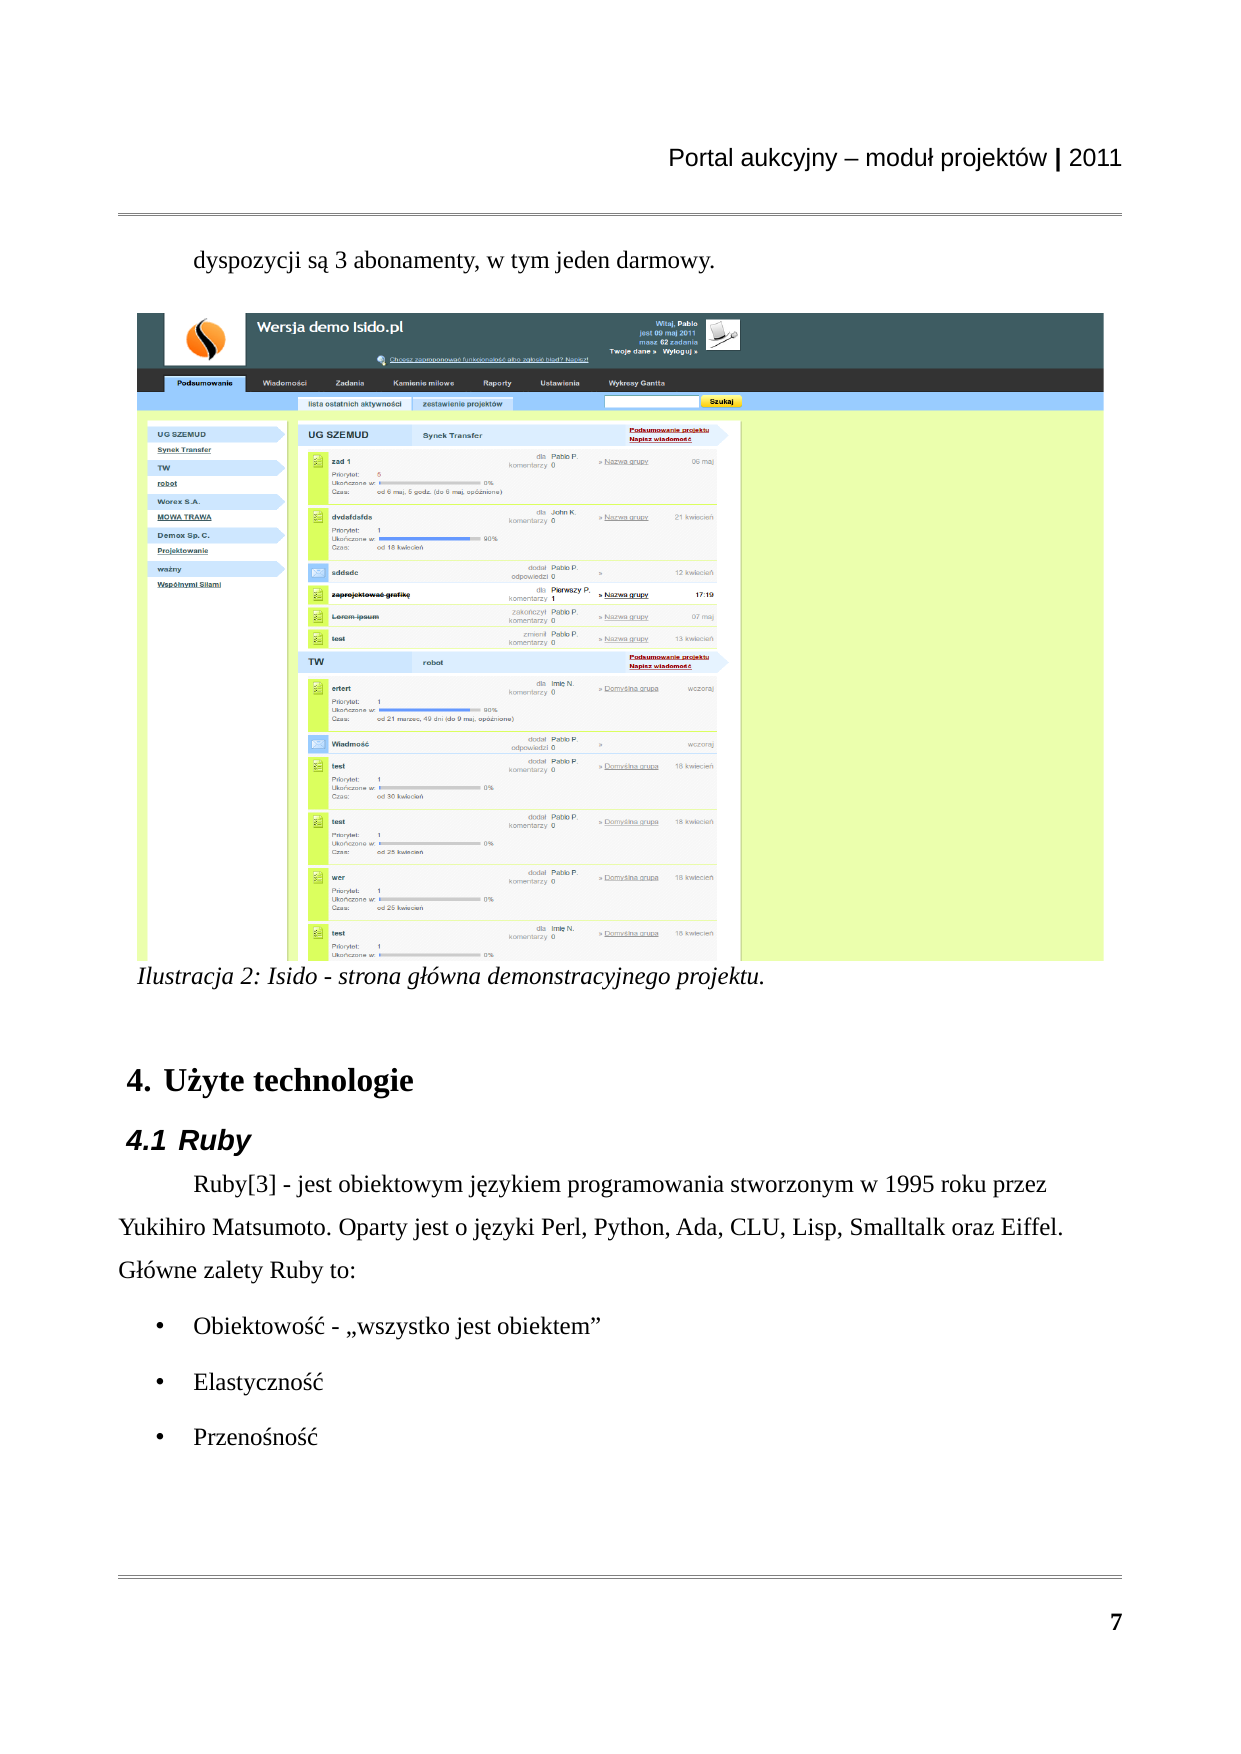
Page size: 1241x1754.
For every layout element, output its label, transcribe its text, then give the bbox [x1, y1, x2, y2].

list Obiektowość - „wszystko jest obiektem” [156, 1311, 1122, 1340]
text Ruby[3] - jest obiektowym językiem programowania stworzonym w 1995 roku przez Yukihiro Matsumoto. Oparty jest o języki Perl, Python, Ada, CLU, Lisp, Smalltalk oraz Eiffel. Główne zalety Ruby to: [118, 1169, 1122, 1284]
subtitle Użyte technologie [118, 1060, 1122, 1098]
subtitle Ruby [118, 1123, 1122, 1157]
list dyspozycji są 3 abonamenty, w tym jeden darmowy. [156, 245, 1122, 274]
list Ilustracja 2: Isido - strona główna demonstracyjnego projektu. [137, 961, 1103, 990]
list Elastyczność [156, 1367, 1122, 1395]
list Przenośność [156, 1422, 1122, 1451]
picture [137, 313, 1104, 961]
